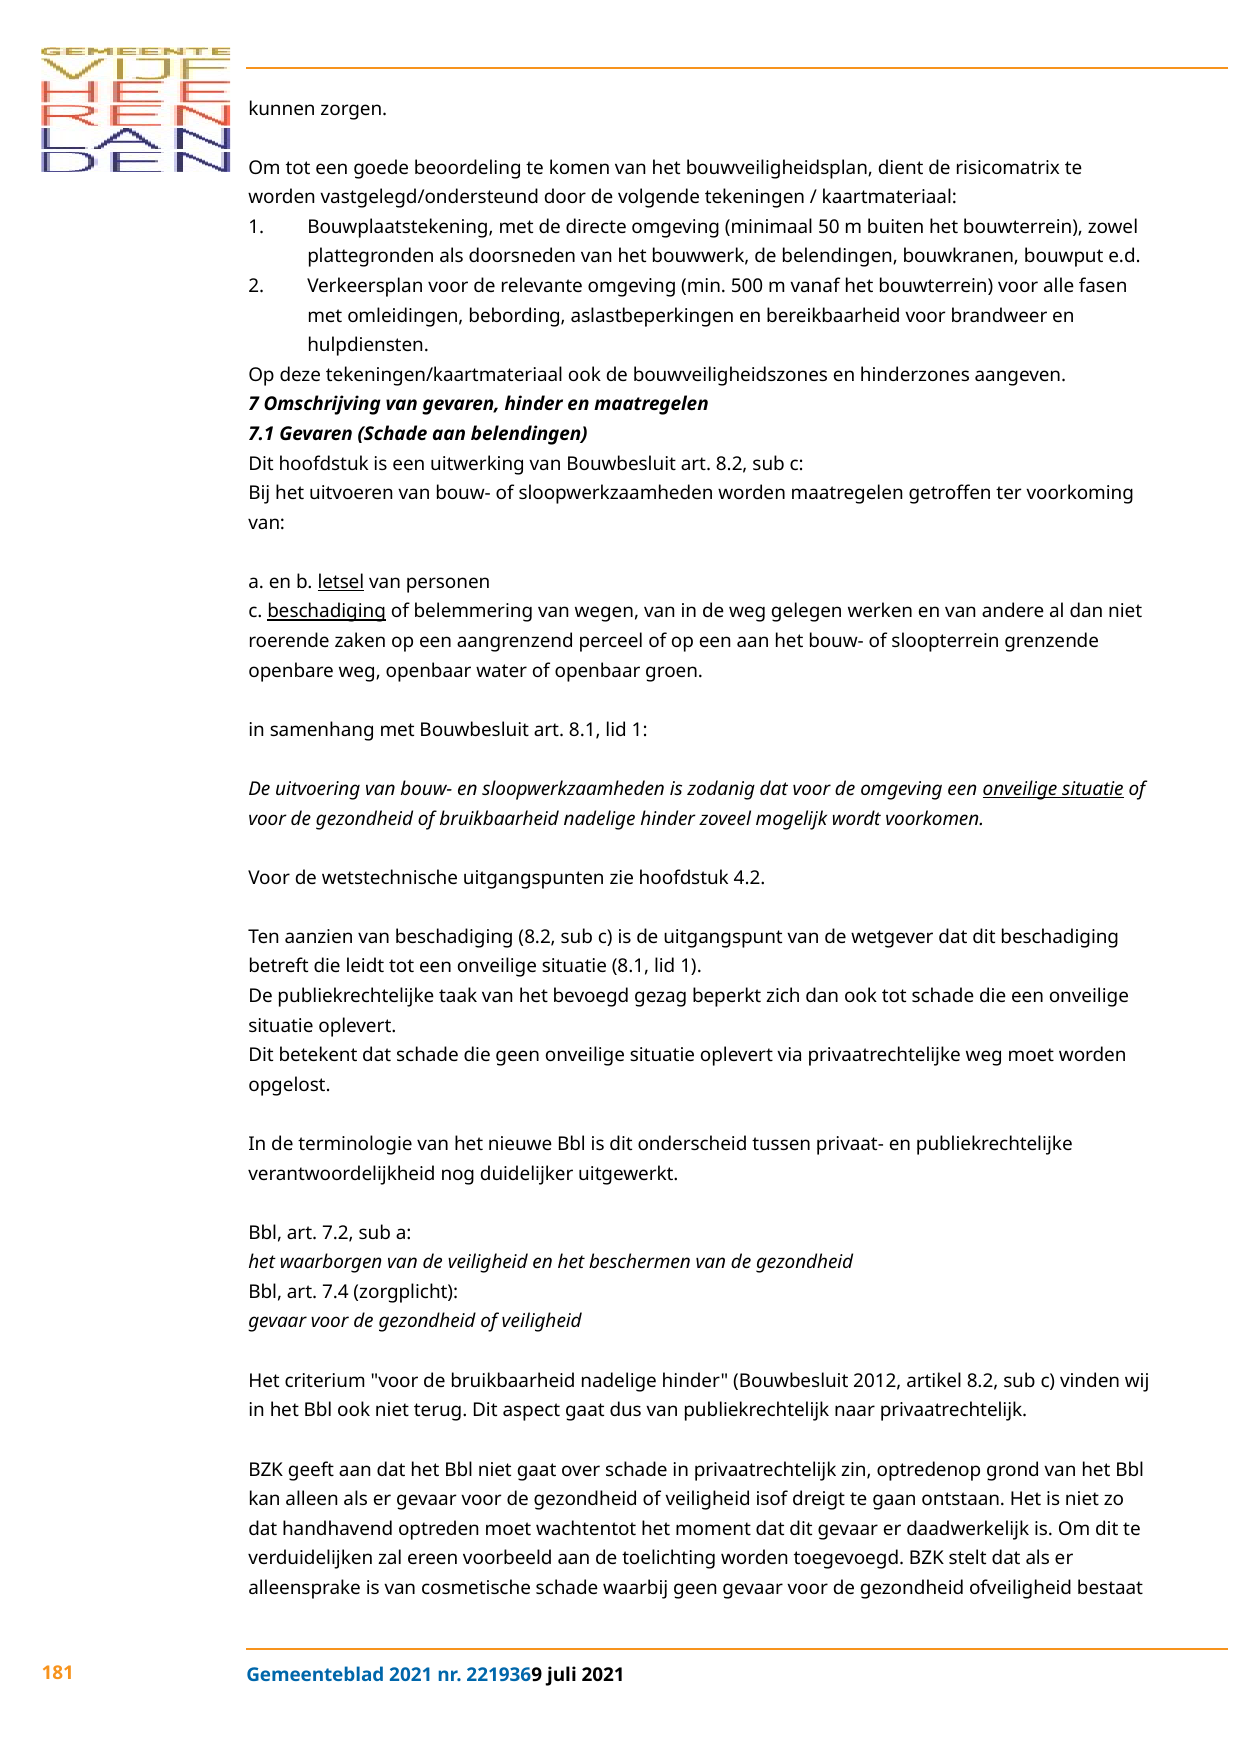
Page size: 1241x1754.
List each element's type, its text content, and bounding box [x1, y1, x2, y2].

table_header BZK geeft aan dat het Bbl niet gaat over schade in privaatrechtelijk zin, optredenop grond van het Bbl kan alleen als er gevaar voor de gezondheid of veiligheid isof dreigt te gaan ontstaan. Het is niet zo dat handhavend optreden moet wachtentot het moment dat dit gevaar er daadwerkelijk is. Om dit te verduidelijken zal ereen voorbeeld aan de toelichting worden toegevoegd. BZK stelt dat als er alleensprake is van cosmetische schade waarbij geen gevaar voor de gezondheid ofveiligheid bestaat [248, 1456, 1152, 1600]
picture [41, 47, 231, 172]
text 7 Omschrijving van gevaren, hinder en maatregelen [248, 391, 1152, 416]
text Bbl, art. 7.2, sub a: [248, 1219, 1152, 1245]
text Bbl, art. 7.4 (zorgplicht): [248, 1278, 1152, 1304]
text De publiekrechtelijke taak van het bevoegd gezag beperkt zich dan ook tot schade die een onveilige situatie oplevert. [248, 982, 1152, 1038]
list Verkeersplan voor de relevante omgeving (min. 500 m vanaf het bouwterrein) voor alle fasen met omleidingen, bebording, aslastbeperkingen en bereikbaarheid voor brandweer en hulpdiensten. [248, 272, 1152, 357]
list Bouwplaatstekening, met de directe omgeving (minimaal 50 m buiten het bouwterrein), zowel plattegronden als doorsneden van het bouwwerk, de belendingen, bouwkranen, bouwput e.d. [248, 213, 1152, 268]
text Dit betekent dat schade die geen onveilige situatie oplevert via privaatrechtelijke weg moet worden opgelost. [248, 1041, 1152, 1097]
text a. en b. letsel van personen [248, 568, 1152, 594]
text c. beschadiging of belemmering van wegen, van in de weg gelegen werken en van andere al dan niet roerende zaken op een aangrenzend perceel of op een aan het bouw- of sloopterrein grenzende openbare weg, openbaar water of openbaar groen. [248, 598, 1152, 683]
text het waarborgen van de veiligheid en het beschermen van de gezondheid [248, 1248, 1152, 1274]
text De uitvoering van bouw- en sloopwerkzaamheden is zodanig dat voor de omgeving een onveilige situatie of voor de gezondheid of bruikbaarheid nadelige hinder zoveel mogelijk wordt voorkomen. [248, 775, 1152, 831]
text 7.1 Gevaren (Schade aan belendingen) [248, 420, 1152, 446]
text Het criterium "voor de bruikbaarheid nadelige hinder" (Bouwbesluit 2012, artikel 8.2, sub c) vinden wij in het Bbl ook niet terug. Dit aspect gaat dus van publiekrechtelijk naar privaatrechtelijk. [248, 1367, 1152, 1422]
text Voor de wetstechnische uitgangspunten zie hoofdstuk 4.2. [248, 864, 1152, 890]
text Dit hoofdstuk is een uitwerking van Bouwbesluit art. 8.2, sub c: [248, 450, 1152, 476]
text Om tot een goede beoordeling te komen van het bouwveiligheidsplan, dient de risicomatrix te worden vastgelegd/ondersteund door de volgende tekeningen / kaartmateriaal: [248, 154, 1152, 209]
text Ten aanzien van beschadiging (8.2, sub c) is de uitgangspunt van de wetgever dat dit beschadiging betreft die leidt tot een onveilige situatie (8.1, lid 1). [248, 923, 1152, 978]
text In de terminologie van het nieuwe Bbl is dit onderscheid tussen privaat- en publiekrechtelijke verantwoordelijkheid nog duidelijker uitgewerkt. [248, 1130, 1152, 1186]
text kunnen zorgen. [248, 95, 1152, 121]
text in samenhang met Bouwbesluit art. 8.1, lid 1: [248, 716, 1152, 742]
text Bij het uitvoeren van bouw- of sloopwerkzaamheden worden maatregelen getroffen ter voorkoming van: [248, 479, 1152, 535]
text gevaar voor de gezondheid of veiligheid [248, 1308, 1152, 1333]
text Op deze tekeningen/kaartmateriaal ook de bouwveiligheidszones en hinderzones aangeven. [248, 361, 1152, 387]
